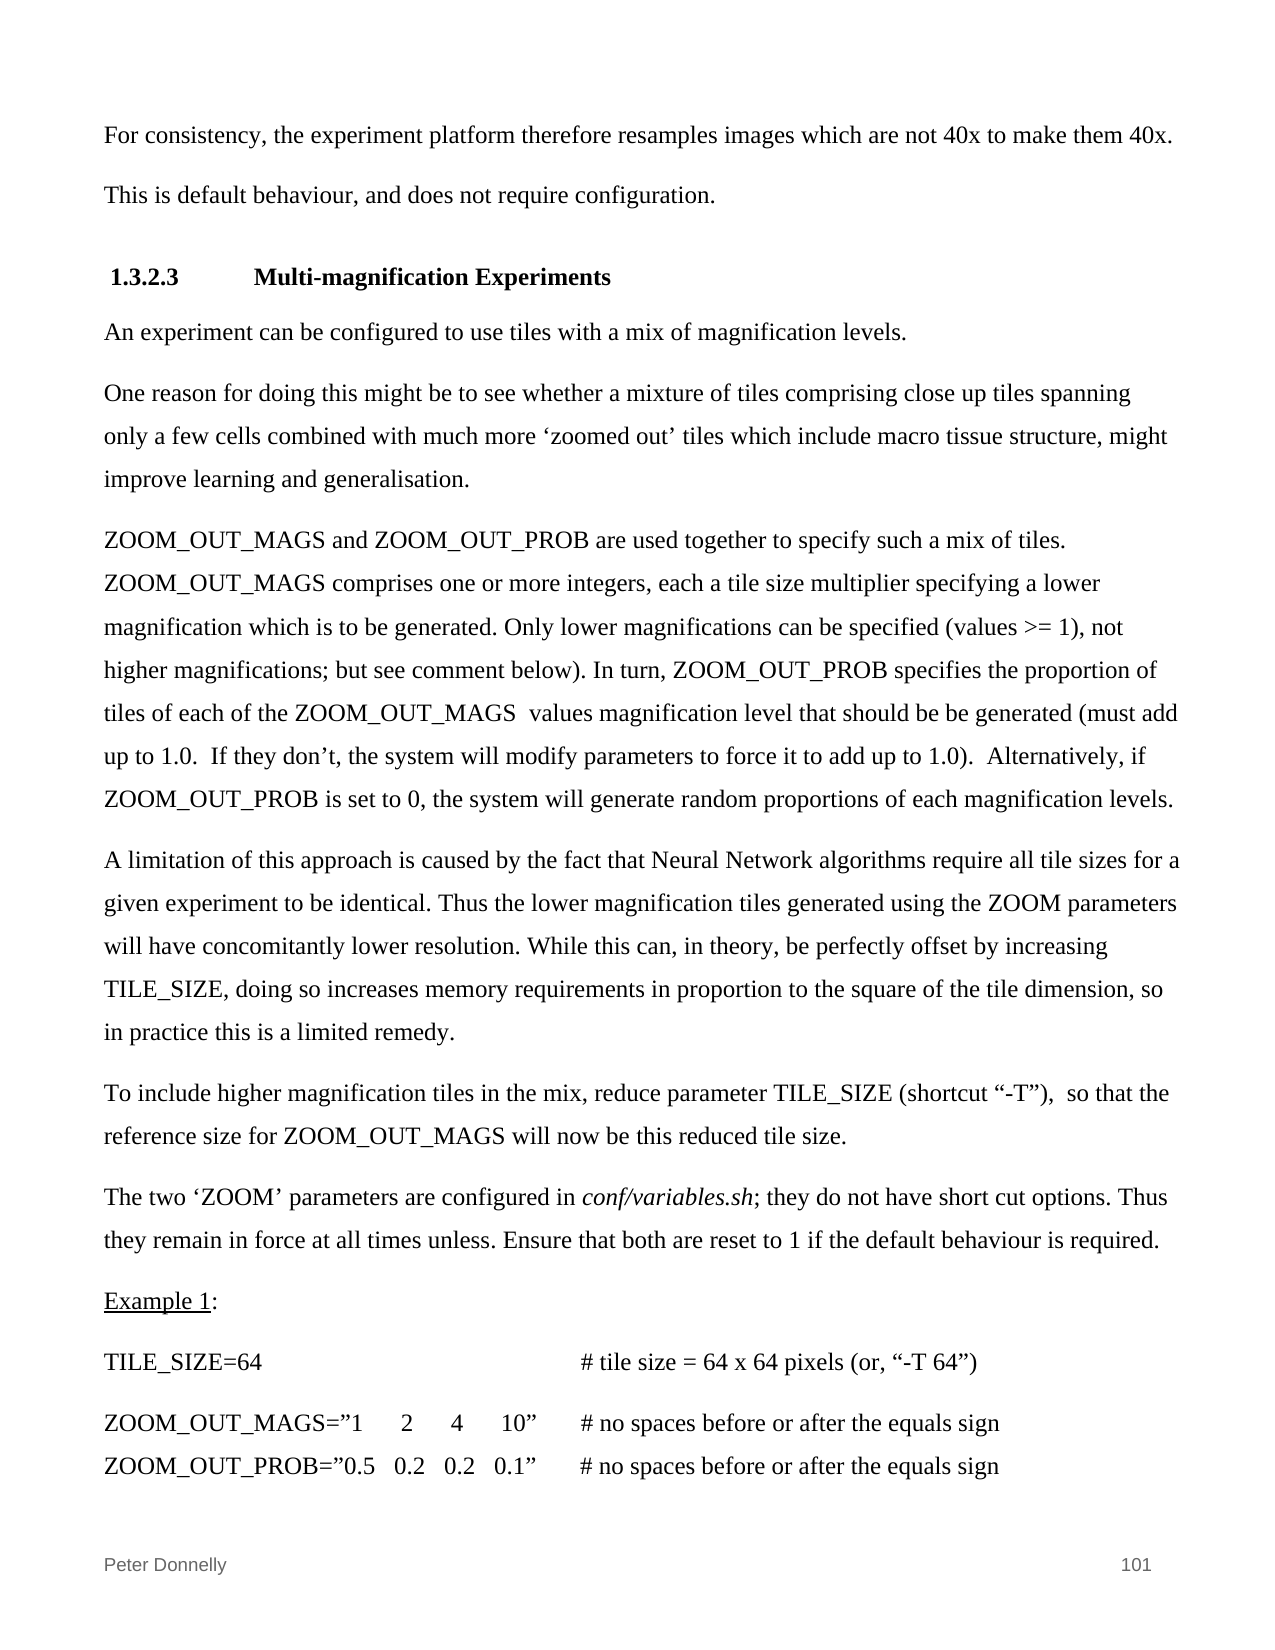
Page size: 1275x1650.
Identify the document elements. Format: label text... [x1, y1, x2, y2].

text An experiment can be configured to use tiles with a mix of magnification levels. [103, 317, 1181, 346]
subtitle Multi-magnification Experiments [103, 262, 1181, 291]
text ZOOM_OUT_MAGS=”1 2 4 10” # no spaces before or after the equals sign ZOOM_OUT_PROB=”0.5 0.2 0.2 0.1” # no spaces before or after the equals sign [103, 1408, 1181, 1480]
text One reason for doing this might be to see whether a mixture of tiles comprising close up tiles spanning only a few cells combined with much more ‘zoomed out’ tiles which include macro tissue structure, might improve learning and generalisation. [103, 378, 1181, 493]
text Example 1: [103, 1286, 1181, 1315]
text TILE_SIZE=64 # tile size = 64 x 64 pixels (or, “-T 64”) [103, 1347, 1181, 1376]
text A limitation of this approach is caused by the fact that Neural Network algorithms require all tile sizes for a given experiment to be identical. Thus the lower magnification tiles generated using the ZOOM parameters will have concomitantly lower resolution. While this can, in theory, be perfectly offset by increasing TILE_SIZE, doing so increases memory requirements in proportion to the square of the tile dimension, so in practice this is a limited remedy. [103, 845, 1181, 1046]
text This is default behaviour, and does not require configuration. [103, 181, 1181, 209]
text ZOOM_OUT_MAGS and ZOOM_OUT_PROB are used together to specify such a mix of tiles. ZOOM_OUT_MAGS comprises one or more integers, each a tile size multiplier specifying a lower magnification which is to be generated. Only lower magnifications can be specified (values >= 1), not higher magnifications; but see comment below). In turn, ZOOM_OUT_PROB specifies the proportion of tiles of each of the ZOOM_OUT_MAGS values magnification level that should be be generated (must add up to 1.0. If they don’t, the system will modify parameters to force it to add up to 1.0). Alternatively, if ZOOM_OUT_PROB is set to 0, the system will generate random proportions of each magnification levels. [103, 525, 1181, 813]
text For consistency, the experiment platform therefore resamples images which are not 40x to make them 40x. [103, 120, 1181, 148]
text The two ‘ZOOM’ parameters are configured in conf/variables.sh; they do not have short cut options. Thus they remain in force at all times unless. Ensure that both are reset to 1 if the default behaviour is required. [103, 1182, 1181, 1254]
text To include higher magnification tiles in the mix, reduce parameter TILE_SIZE (shortcut “-T”), so that the reference size for ZOOM_OUT_MAGS will now be this reduced tile size. [103, 1078, 1181, 1150]
